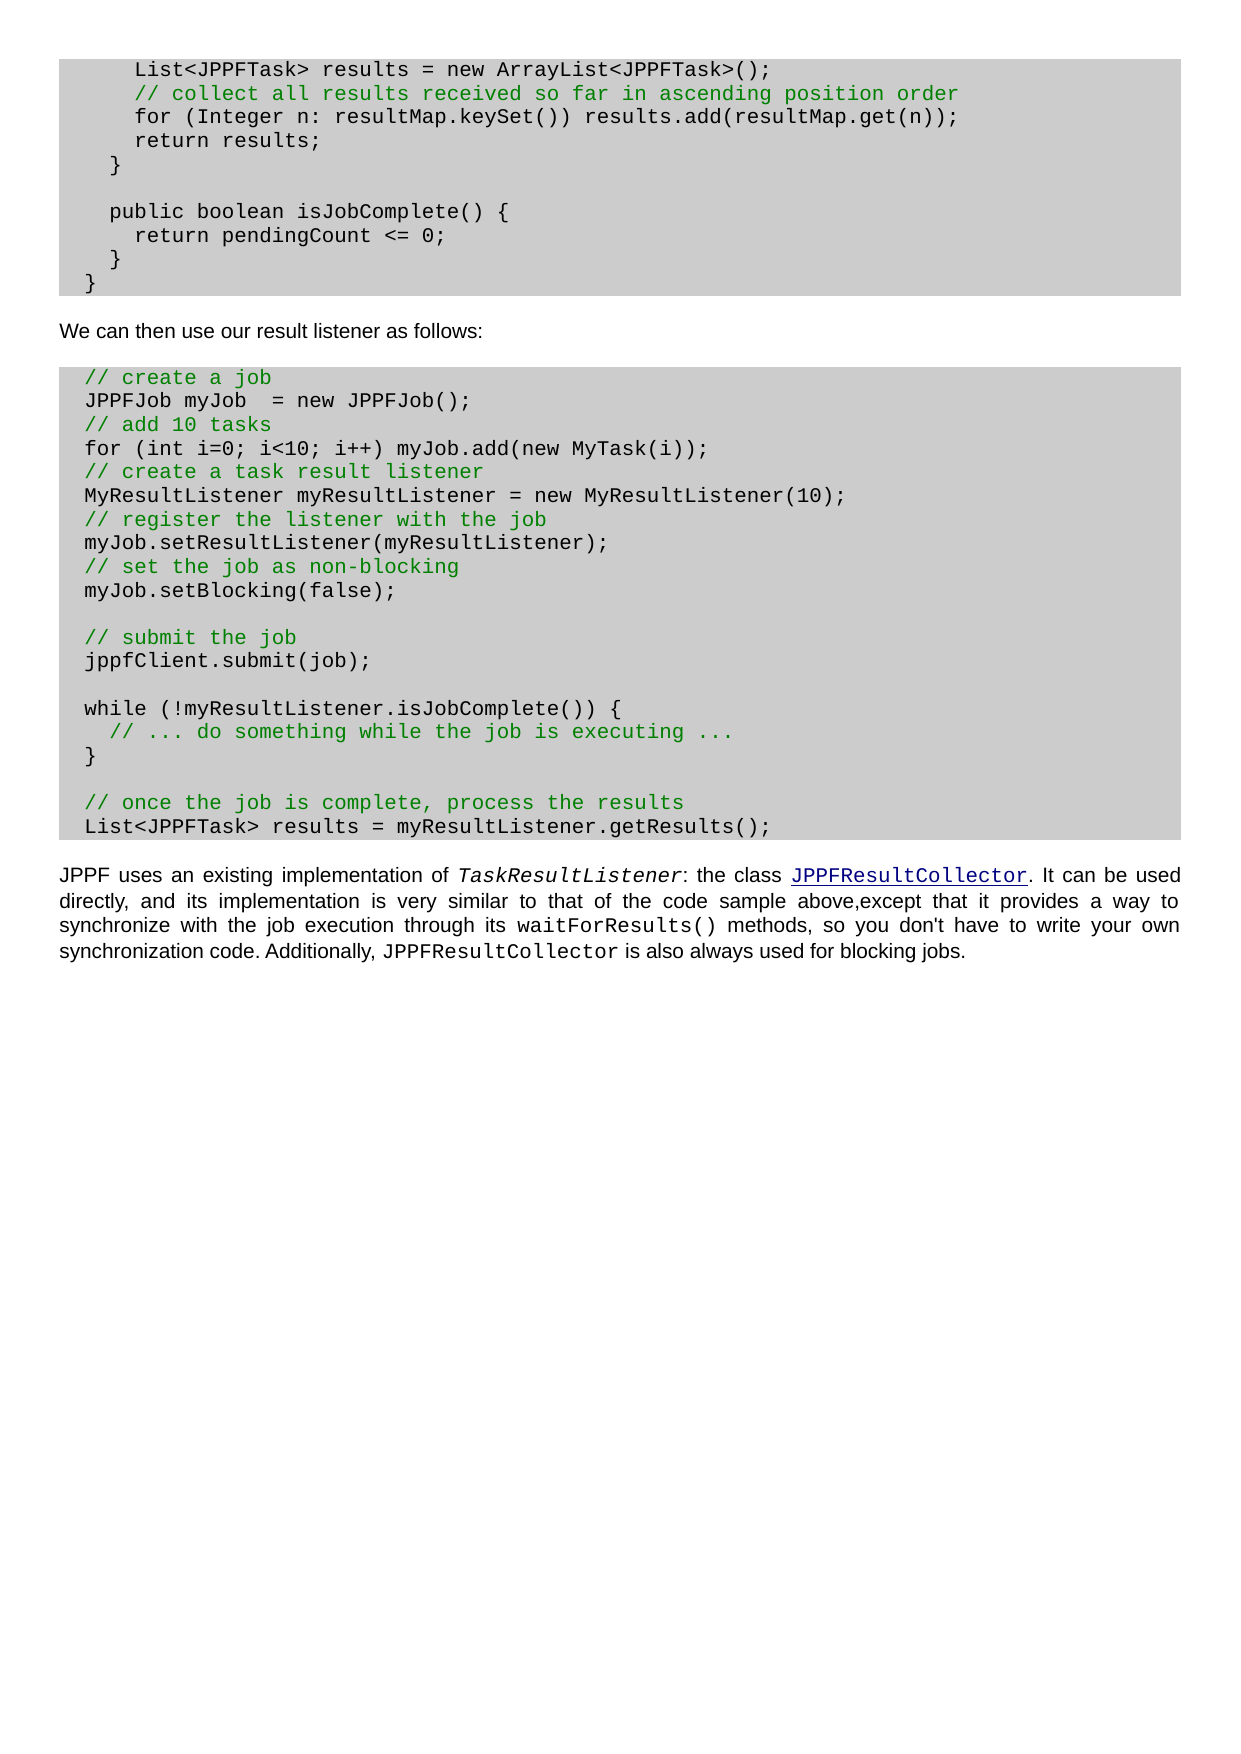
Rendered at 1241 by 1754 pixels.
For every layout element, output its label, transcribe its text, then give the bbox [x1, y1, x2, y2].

text // submit the job [59, 627, 1181, 651]
text // create a task result listener [59, 461, 1181, 485]
text List<JPPFTask> results = myResultListener.getResults(); [59, 816, 1181, 840]
text List<JPPFTask> results = new ArrayList<JPPFTask>(); [59, 59, 1181, 83]
text myJob.setResultListener(myResultListener); [59, 532, 1181, 556]
text for (int i=0; i<10; i++) myJob.add(new MyTask(i)); [59, 438, 1181, 461]
text } [59, 745, 1181, 769]
text We can then use our result listener as follows: [59, 319, 1181, 343]
text JPPFJob myJob = new JPPFJob(); [59, 390, 1181, 414]
text for (Integer n: resultMap.keySet()) results.add(resultMap.get(n)); [59, 106, 1181, 130]
text // ... do something while the job is executing ... [59, 721, 1181, 745]
text // register the listener with the job [59, 509, 1181, 532]
text } [59, 248, 1181, 272]
text jppfClient.submit(job); [59, 651, 1181, 674]
text myJob.setBlocking(false); [59, 579, 1181, 603]
text MyResultListener myResultListener = new MyResultListener(10); [59, 485, 1181, 509]
text // once the job is complete, process the results [59, 792, 1181, 816]
text return pendingCount <= 0; [59, 224, 1181, 248]
text } [59, 272, 1181, 296]
text // add 10 tasks [59, 414, 1181, 438]
text public boolean isJobComplete() { [59, 201, 1181, 224]
text // collect all results received so far in ascending position order [59, 83, 1181, 106]
text return results; [59, 130, 1181, 154]
text } [59, 154, 1181, 177]
text // set the job as non-blocking [59, 556, 1181, 579]
text // create a job [59, 367, 1181, 390]
text while (!myResultListener.isJobComplete()) { [59, 698, 1181, 721]
text JPPF uses an existing implementation of TaskResultListener: the class JPPFResultCollector. It can be used directly, and its implementation is very similar to that of the code sample above,except that it provides a way to synchronize with the job execution through its waitForResults() methods, so you don't have to write your own synchronization code. Additionally, JPPFResultCollector is also always used for blocking jobs. [59, 863, 1181, 965]
